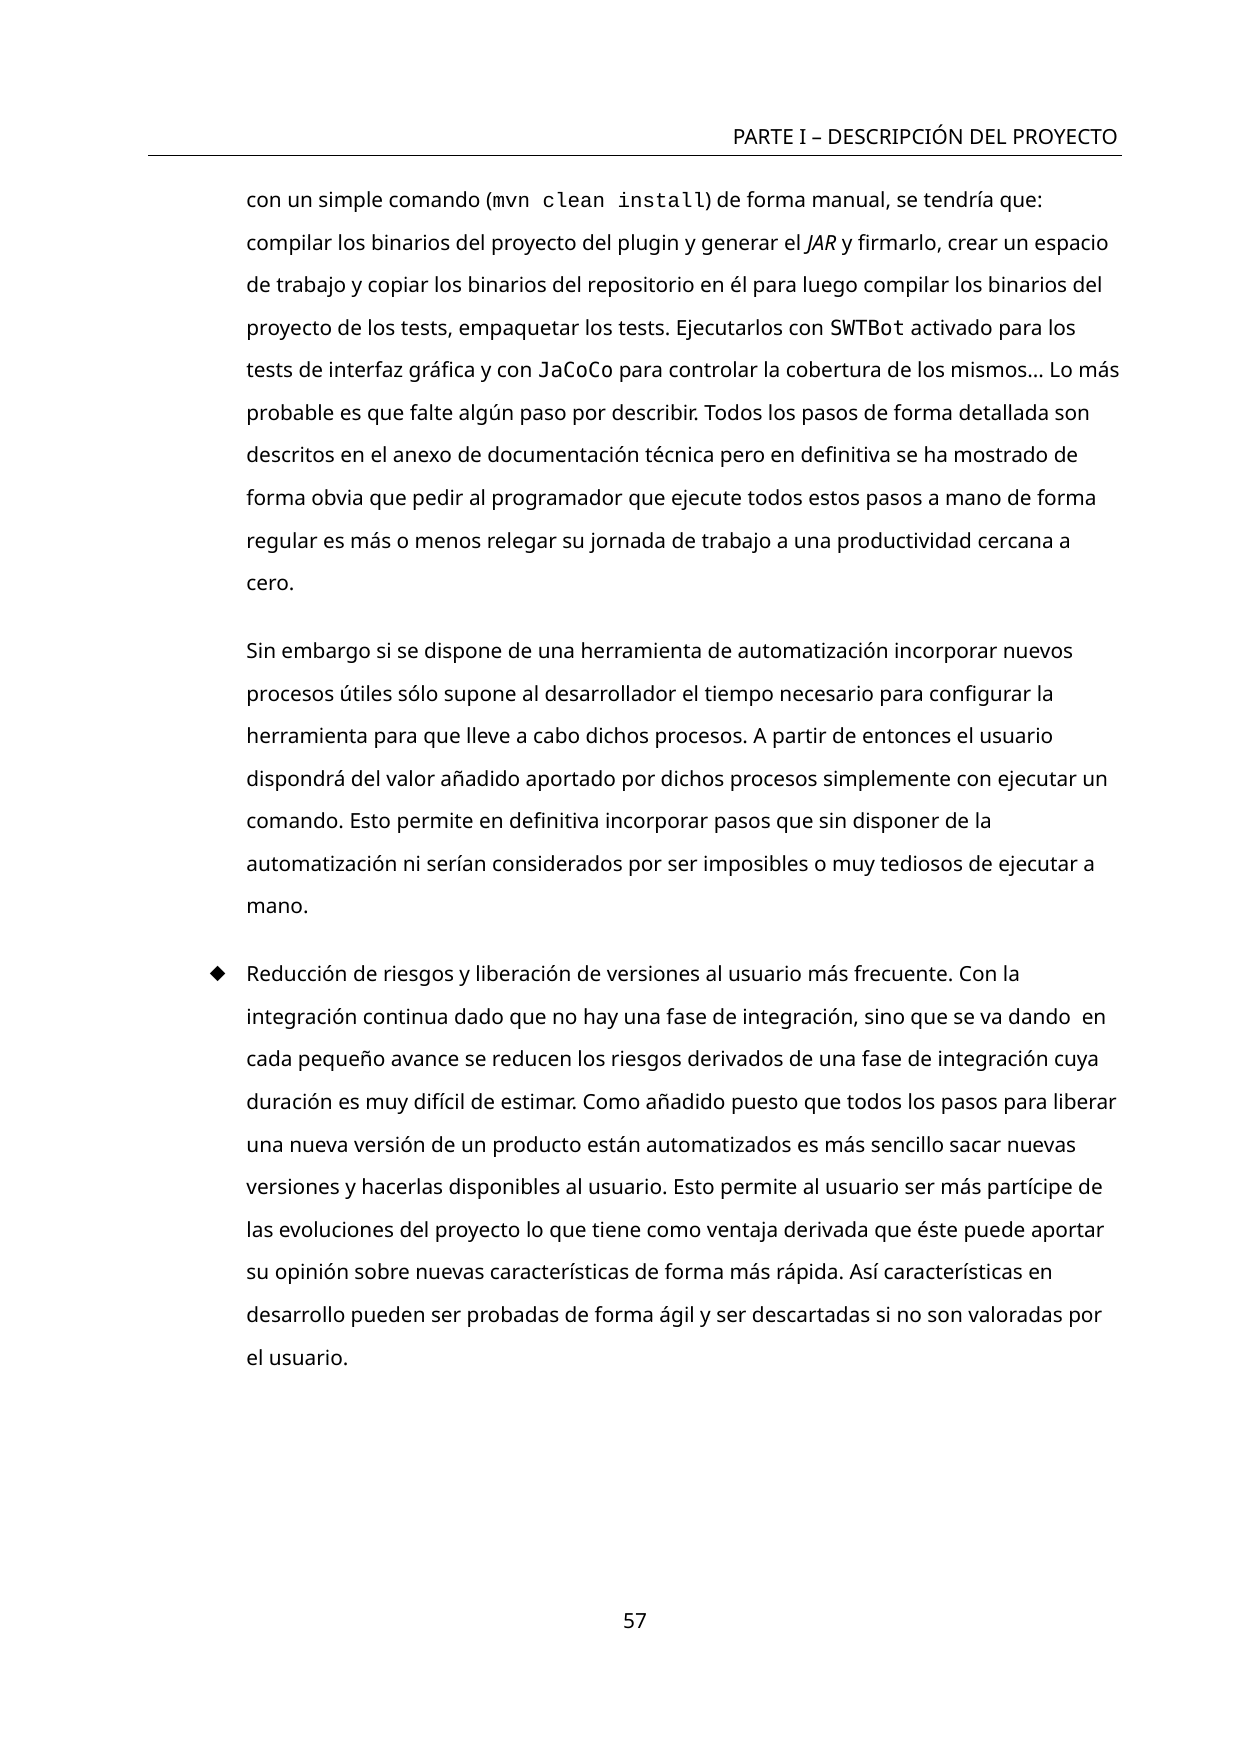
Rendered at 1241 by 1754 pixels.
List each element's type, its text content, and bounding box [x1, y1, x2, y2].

list Reducción de riesgos y liberación de versiones al usuario más frecuente. Con la integración continua dado que no hay una fase de integración, sino que se va dando en cada pequeño avance se reducen los riesgos derivados de una fase de integración cuya duración es muy difícil de estimar. Como añadido puesto que todos los pasos para liberar una nueva versión de un producto están automatizados es más sencillo sacar nuevas versiones y hacerlas disponibles al usuario. Esto permite al usuario ser más partícipe de las evoluciones del proyecto lo que tiene como ventaja derivada que éste puede aportar su opinión sobre nuevas características de forma más rápida. Así características en desarrollo pueden ser probadas de forma ágil y ser descartadas si no son valoradas por el usuario. [209, 959, 1122, 1371]
list Sin embargo si se dispone de una herramienta de automatización incorporar nuevos procesos útiles sólo supone al desarrollador el tiempo necesario para configurar la herramienta para que lleve a cabo dichos procesos. A partir de entonces el usuario dispondrá del valor añadido aportado por dichos procesos simplemente con ejecutar un comando. Esto permite en definitiva incorporar pasos que sin disponer de la automatización ni serían considerados por ser imposibles o muy tediosos de ejecutar a mano. [209, 636, 1122, 920]
list con un simple comando (mvn clean install) de forma manual, se tendría que: compilar los binarios del proyecto del plugin y generar el JAR y firmarlo, crear un espacio de trabajo y copiar los binarios del repositorio en él para luego compilar los binarios del proyecto de los tests, empaquetar los tests. Ejecutarlos con SWTBot activado para los tests de interfaz gráfica y con JaCoCo para controlar la cobertura de los mismos... Lo más probable es que falte algún paso por describir. Todos los pasos de forma detallada son descritos en el anexo de documentación técnica pero en definitiva se ha mostrado de forma obvia que pedir al programador que ejecute todos estos pasos a mano de forma regular es más o menos relegar su jornada de trabajo a una productividad cercana a cero. [209, 185, 1122, 597]
